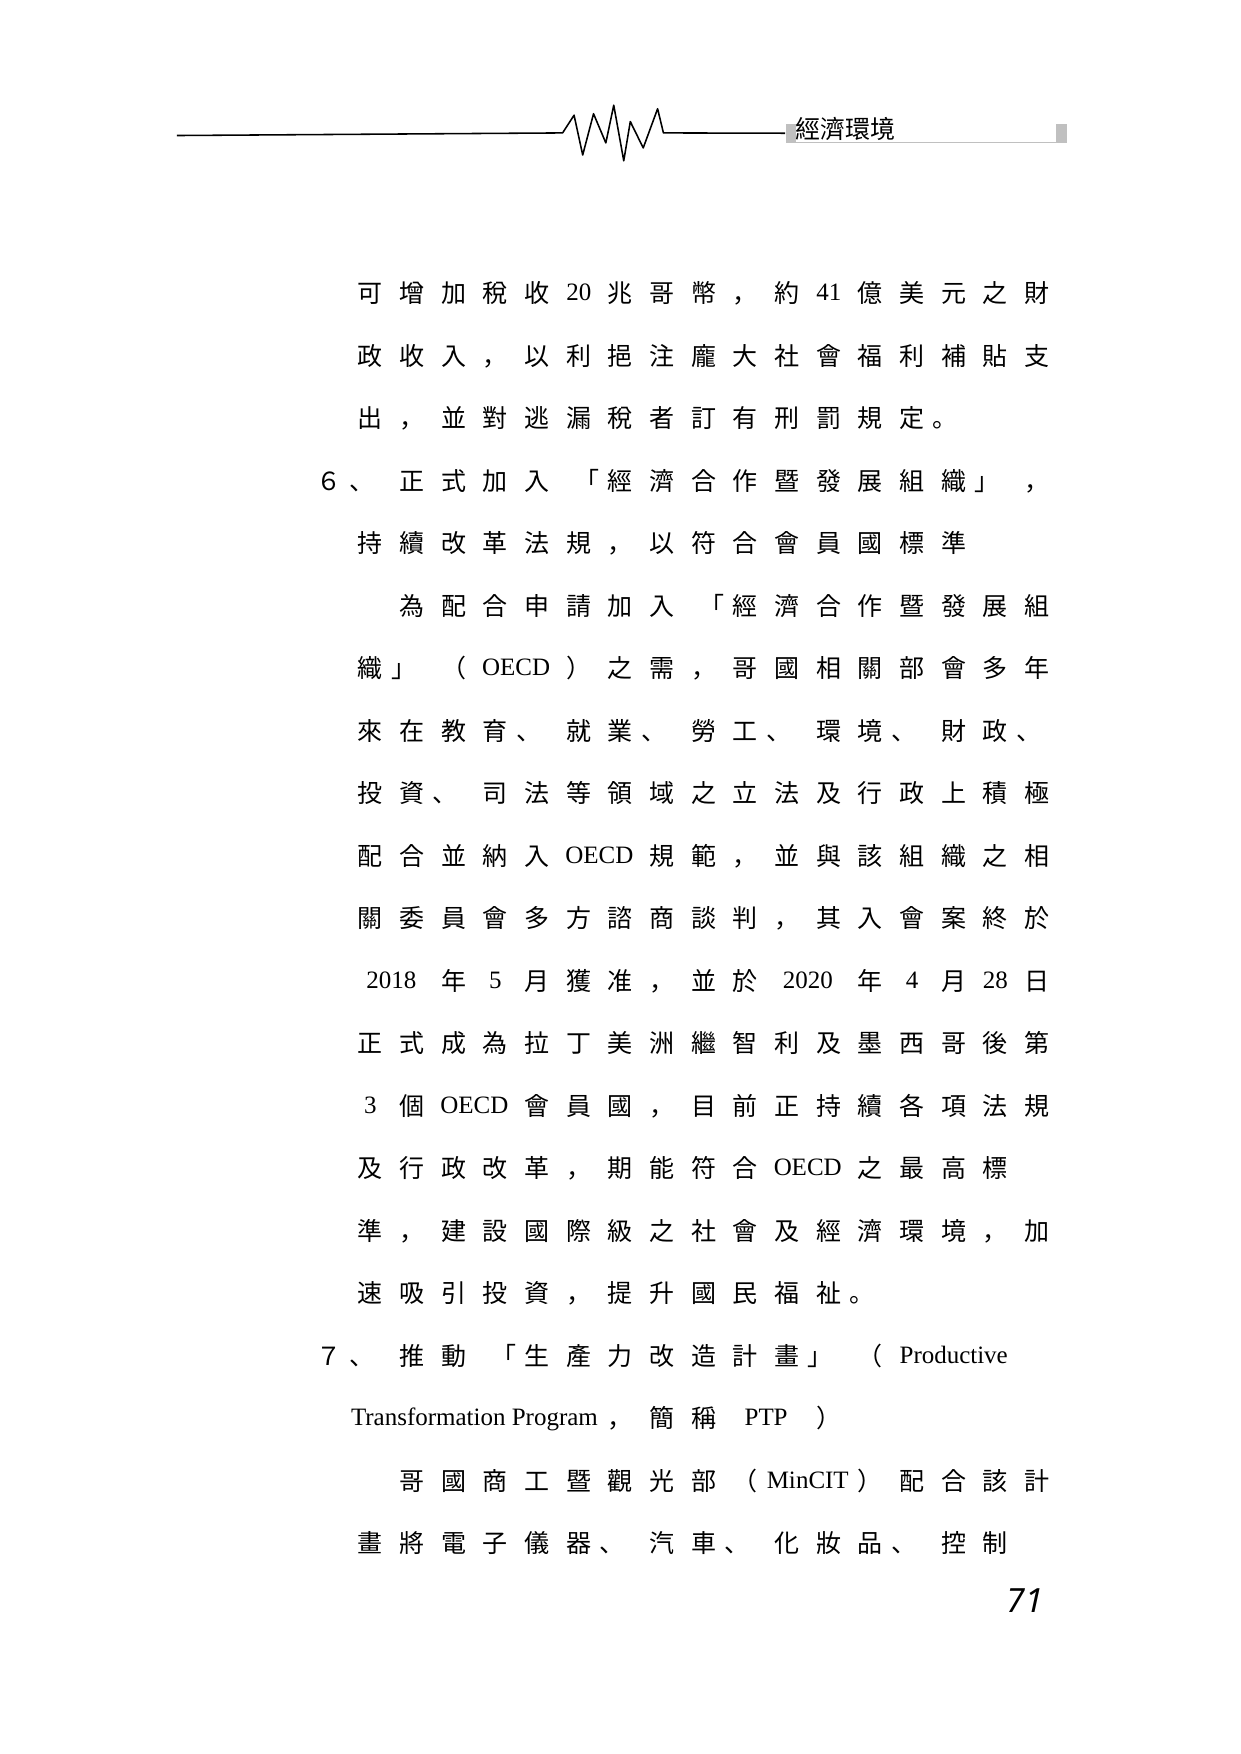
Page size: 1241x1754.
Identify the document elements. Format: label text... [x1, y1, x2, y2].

text 哥國商工暨觀光部（MinCIT）配合該計畫將電子儀器、汽車、化妝品、控制 [330, 1438, 1058, 1563]
text 可增加稅收20兆哥幣，約41億美元之財政收入，以利挹注龐大社會福利補貼支出，並對逃漏稅者訂有刑罰規定。 [330, 250, 1058, 438]
text 為配合申請加入「經濟合作暨發展組織」（OECD）之需，哥國相關部會多年來在教育、就業、勞工、環境、財政、投資、司法等領域之立法及行政上積極配合並納入OECD規範，並與該組織之相關委員會多方諮商談判，其入會案終於2018年5月獲准，並於2020年4月28日正式成為拉丁美洲繼智利及墨西哥後第3個OECD會員國，目前正持續各項法規及行政改革，期能符合OECD之最高標準，建設國際級之社會及經濟環境，加速吸引投資，提升國民福祉。 [330, 563, 1058, 1313]
text ７、推動「生產力改造計畫」（Productive Transformation Program，簡稱PTP） [281, 1313, 1058, 1438]
text ６、正式加入「經濟合作暨發展組織」，持續改革法規，以符合會員國標準 [281, 438, 1058, 563]
